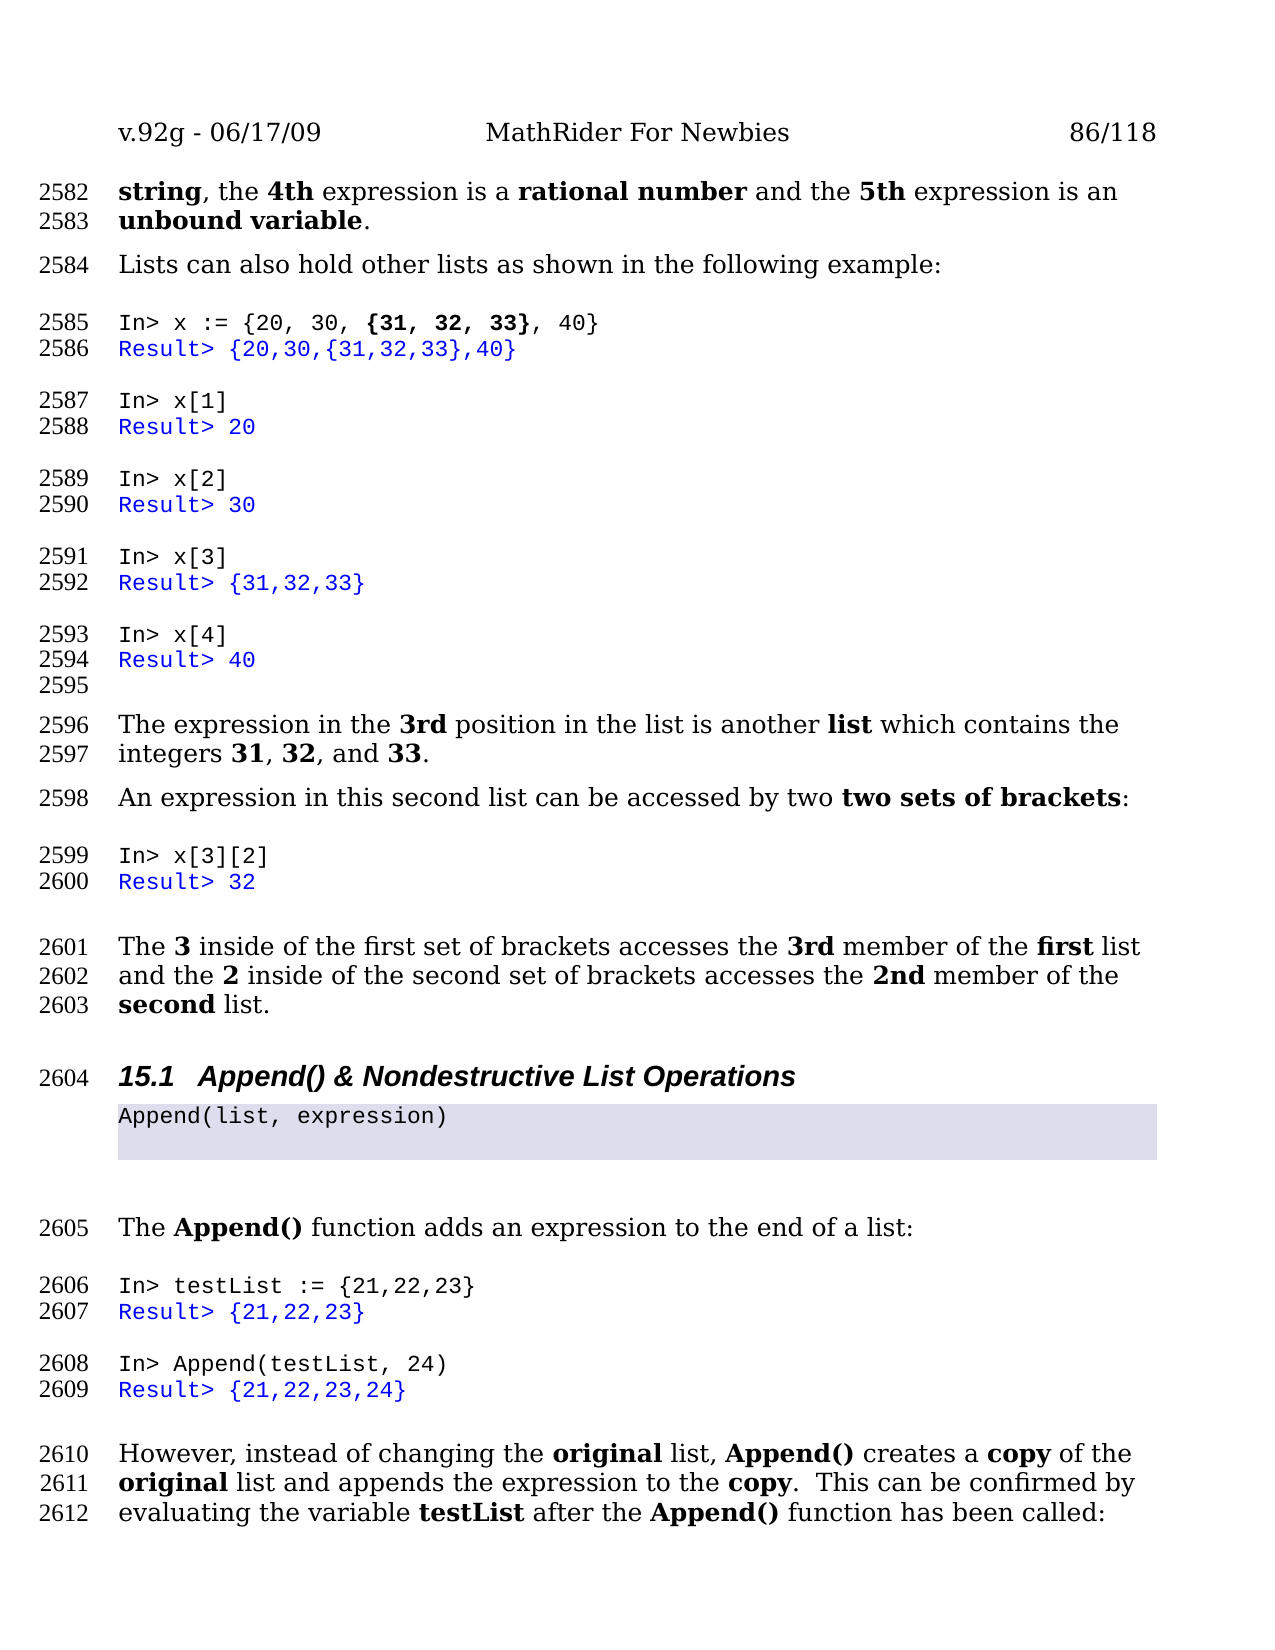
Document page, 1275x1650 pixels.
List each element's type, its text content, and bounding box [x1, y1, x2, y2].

text In> x[4] [118, 623, 1157, 649]
text In> testList := {21,22,23} [118, 1274, 1157, 1300]
text Result> 20 [118, 415, 1157, 441]
text However, instead of changing the original list, Append() creates a copy of the original list and appends the expression to the copy. This can be confirmed by evaluating the variable testList after the Append() function has been called: [118, 1439, 1157, 1527]
text The Append() function adds an expression to the end of a list: [118, 1213, 1157, 1242]
text An expression in this second list can be accessed by two two sets of brackets: [118, 783, 1157, 813]
subtitle Append() & Nondestructive List Operations [118, 1059, 1157, 1092]
text In> x := {20, 30, {31, 32, 33}, 40} [118, 312, 1157, 338]
text Result> {31,32,33} [118, 571, 1157, 597]
text The 3 inside of the first set of brackets accesses the 3rd member of the first list and the 2 inside of the second set of brackets accesses the 2nd member of the second list. [118, 932, 1157, 1020]
text Result> 30 [118, 493, 1157, 519]
text Result> 32 [118, 871, 1157, 897]
text In> x[3][2] [118, 845, 1157, 871]
text In> x[2] [118, 467, 1157, 493]
text Lists can also hold other lists as shown in the following example: [118, 251, 1157, 280]
text Result> {21,22,23} [118, 1300, 1157, 1326]
text In> Append(testList, 24) [118, 1352, 1157, 1378]
text In> x[1] [118, 389, 1157, 415]
text Result> {21,22,23,24} [118, 1378, 1157, 1404]
text The expression in the 3rd position in the list is another list which contains the integers 31, 32, and 33. [118, 710, 1157, 768]
text Result> {20,30,{31,32,33},40} [118, 338, 1157, 363]
text string, the 4th expression is a rational number and the 5th expression is an unbound variable. [118, 177, 1157, 236]
text Result> 40 [118, 649, 1157, 675]
text In> x[3] [118, 545, 1157, 571]
table_header Append(list, expression) [118, 1104, 1157, 1160]
